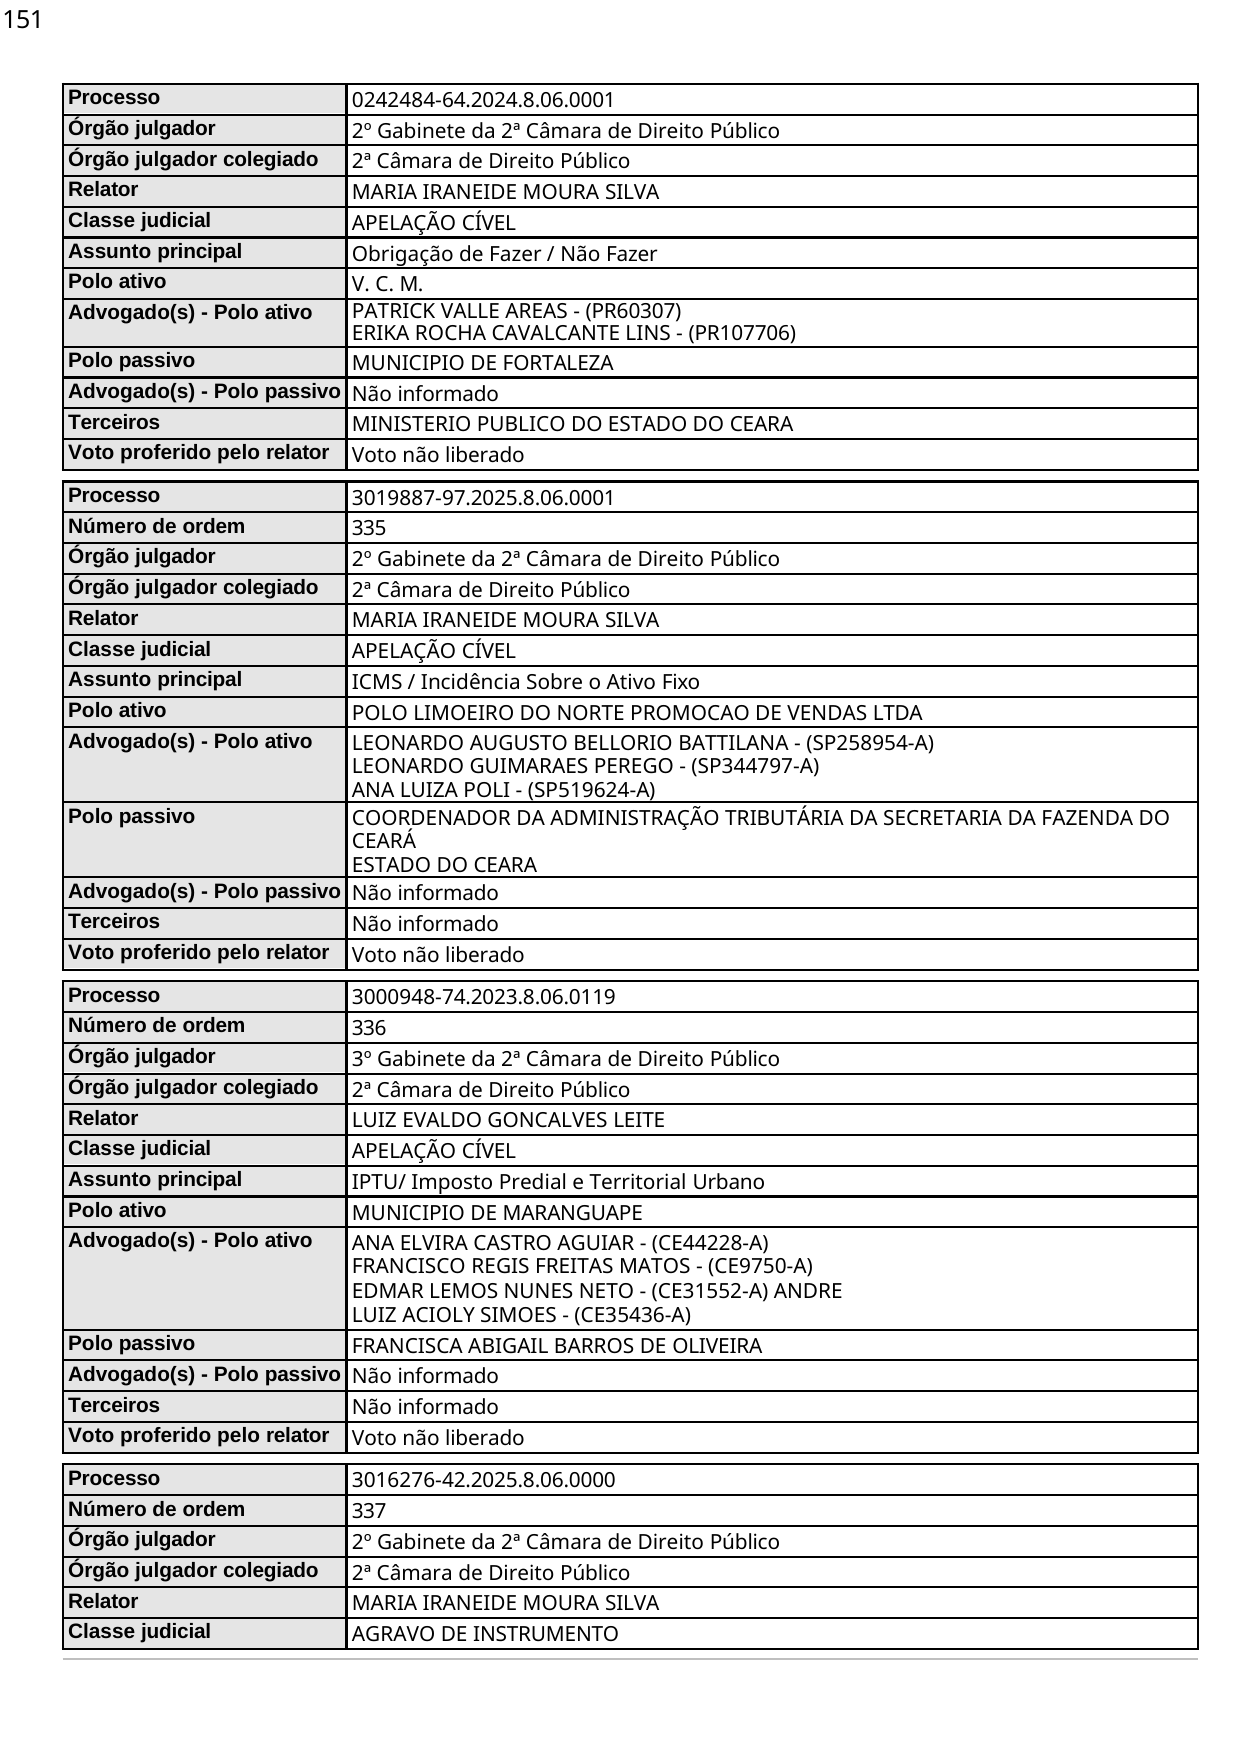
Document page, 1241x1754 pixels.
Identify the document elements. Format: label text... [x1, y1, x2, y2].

table_cell Advogado(s) - Polo ativo [64, 728, 345, 801]
table_cell MUNICIPIO DE MARANGUAPE [348, 1198, 1197, 1226]
table_cell Polo ativo [64, 1198, 345, 1226]
table_cell COORDENADOR DA ADMINISTRAÇÃO TRIBUTÁRIA DA SECRETARIA DA FAZENDA DO CEARÁ ESTADO DO CEARA [348, 803, 1197, 876]
table_cell Voto proferido pelo relator [64, 440, 345, 469]
table_cell Órgão julgador colegiado [64, 1558, 345, 1586]
table_cell MINISTERIO PUBLICO DO ESTADO DO CEARA [348, 409, 1197, 438]
table_cell 2º Gabinete da 2ª Câmara de Direito Público [348, 116, 1197, 144]
table_header 3019887-97.2025.8.06.0001 [348, 483, 1197, 511]
table_header Processo [64, 85, 345, 113]
table_cell Relator [64, 1588, 345, 1617]
table_cell Assunto principal [64, 239, 345, 267]
table_cell Polo passivo [64, 1331, 345, 1359]
table_cell APELAÇÃO CÍVEL [348, 1136, 1197, 1164]
table_cell Obrigação de Fazer / Não Fazer [348, 239, 1197, 267]
table_cell Órgão julgador [64, 1527, 345, 1556]
table_cell Não informado [348, 909, 1197, 938]
table_cell Não informado [348, 878, 1197, 907]
table_cell Terceiros [64, 1392, 345, 1421]
table_cell 2ª Câmara de Direito Público [348, 575, 1197, 603]
table_cell Terceiros [64, 409, 345, 438]
table_cell Voto não liberado [348, 1423, 1197, 1452]
table_cell 2ª Câmara de Direito Público [348, 1075, 1197, 1103]
table_cell 2º Gabinete da 2ª Câmara de Direito Público [348, 1527, 1197, 1556]
table_cell Número de ordem [64, 1013, 345, 1042]
table_cell 2º Gabinete da 2ª Câmara de Direito Público [348, 544, 1197, 573]
table_cell POLO LIMOEIRO DO NORTE PROMOCAO DE VENDAS LTDA [348, 698, 1197, 726]
table_cell Polo passivo [64, 348, 345, 376]
table_cell Assunto principal [64, 1167, 345, 1195]
table_cell LEONARDO AUGUSTO BELLORIO BATTILANA - (SP258954-A) LEONARDO GUIMARAES PEREGO - (SP344797-A) ANA LUIZA POLI - (SP519624-A) [348, 728, 1197, 801]
table_cell MUNICIPIO DE FORTALEZA [348, 348, 1197, 376]
table_cell Relator [64, 605, 345, 634]
table_cell 2ª Câmara de Direito Público [348, 146, 1197, 175]
table_cell Relator [64, 1105, 345, 1134]
table_cell Órgão julgador [64, 544, 345, 573]
table_cell Relator [64, 177, 345, 206]
table_cell AGRAVO DE INSTRUMENTO [348, 1619, 1197, 1648]
table_cell ANA ELVIRA CASTRO AGUIAR - (CE44228-A) FRANCISCO REGIS FREITAS MATOS - (CE9750-A) EDMAR LEMOS NUNES NETO - (CE31552-A) ANDRE LUIZ ACIOLY SIMOES - (CE35436-A) [348, 1228, 1197, 1329]
table_cell Polo ativo [64, 269, 345, 298]
table_cell Polo ativo [64, 698, 345, 726]
table_cell Voto não liberado [348, 940, 1197, 968]
table_cell Terceiros [64, 909, 345, 938]
table_cell Classe judicial [64, 1136, 345, 1164]
table_cell Polo passivo [64, 803, 345, 876]
table_cell Não informado [348, 1361, 1197, 1390]
table_cell Órgão julgador [64, 1044, 345, 1072]
table_cell 3º Gabinete da 2ª Câmara de Direito Público [348, 1044, 1197, 1072]
table_cell Órgão julgador [64, 116, 345, 144]
table_header 3016276-42.2025.8.06.0000 [348, 1465, 1197, 1494]
table_header Processo [64, 1465, 345, 1494]
table_cell APELAÇÃO CÍVEL [348, 636, 1197, 665]
table_header Processo [64, 982, 345, 1011]
table_cell V. C. M. [348, 269, 1197, 298]
table_cell Classe judicial [64, 1619, 345, 1648]
table_header Processo [64, 483, 345, 511]
table_cell Não informado [348, 1392, 1197, 1421]
table_cell Voto proferido pelo relator [64, 940, 345, 968]
table_cell 336 [348, 1013, 1197, 1042]
table_cell APELAÇÃO CÍVEL [348, 208, 1197, 236]
table_cell Advogado(s) - Polo passivo [64, 1361, 345, 1390]
table_cell Assunto principal [64, 667, 345, 696]
table_cell Advogado(s) - Polo ativo [64, 300, 345, 346]
table_cell Número de ordem [64, 513, 345, 542]
table_header 0242484-64.2024.8.06.0001 [348, 85, 1197, 113]
table_cell Número de ordem [64, 1496, 345, 1525]
table_cell 335 [348, 513, 1197, 542]
table_cell IPTU/ Imposto Predial e Territorial Urbano [348, 1167, 1197, 1195]
table_cell Advogado(s) - Polo passivo [64, 379, 345, 407]
table_cell ICMS / Incidência Sobre o Ativo Fixo [348, 667, 1197, 696]
table_cell LUIZ EVALDO GONCALVES LEITE [348, 1105, 1197, 1134]
table_cell MARIA IRANEIDE MOURA SILVA [348, 1588, 1197, 1617]
table_cell MARIA IRANEIDE MOURA SILVA [348, 605, 1197, 634]
table_cell FRANCISCA ABIGAIL BARROS DE OLIVEIRA [348, 1331, 1197, 1359]
table_cell 2ª Câmara de Direito Público [348, 1558, 1197, 1586]
table_cell Órgão julgador colegiado [64, 575, 345, 603]
table_cell Voto não liberado [348, 440, 1197, 469]
table_cell PATRICK VALLE AREAS - (PR60307) ERIKA ROCHA CAVALCANTE LINS - (PR107706) [348, 300, 1197, 346]
table_cell Voto proferido pelo relator [64, 1423, 345, 1452]
table_header 3000948-74.2023.8.06.0119 [348, 982, 1197, 1011]
table_cell Não informado [348, 379, 1197, 407]
table_cell Classe judicial [64, 208, 345, 236]
table_cell Advogado(s) - Polo passivo [64, 878, 345, 907]
table_cell Advogado(s) - Polo ativo [64, 1228, 345, 1329]
table_cell 337 [348, 1496, 1197, 1525]
table_cell Classe judicial [64, 636, 345, 665]
table_cell MARIA IRANEIDE MOURA SILVA [348, 177, 1197, 206]
table_cell Órgão julgador colegiado [64, 146, 345, 175]
table_cell Órgão julgador colegiado [64, 1075, 345, 1103]
